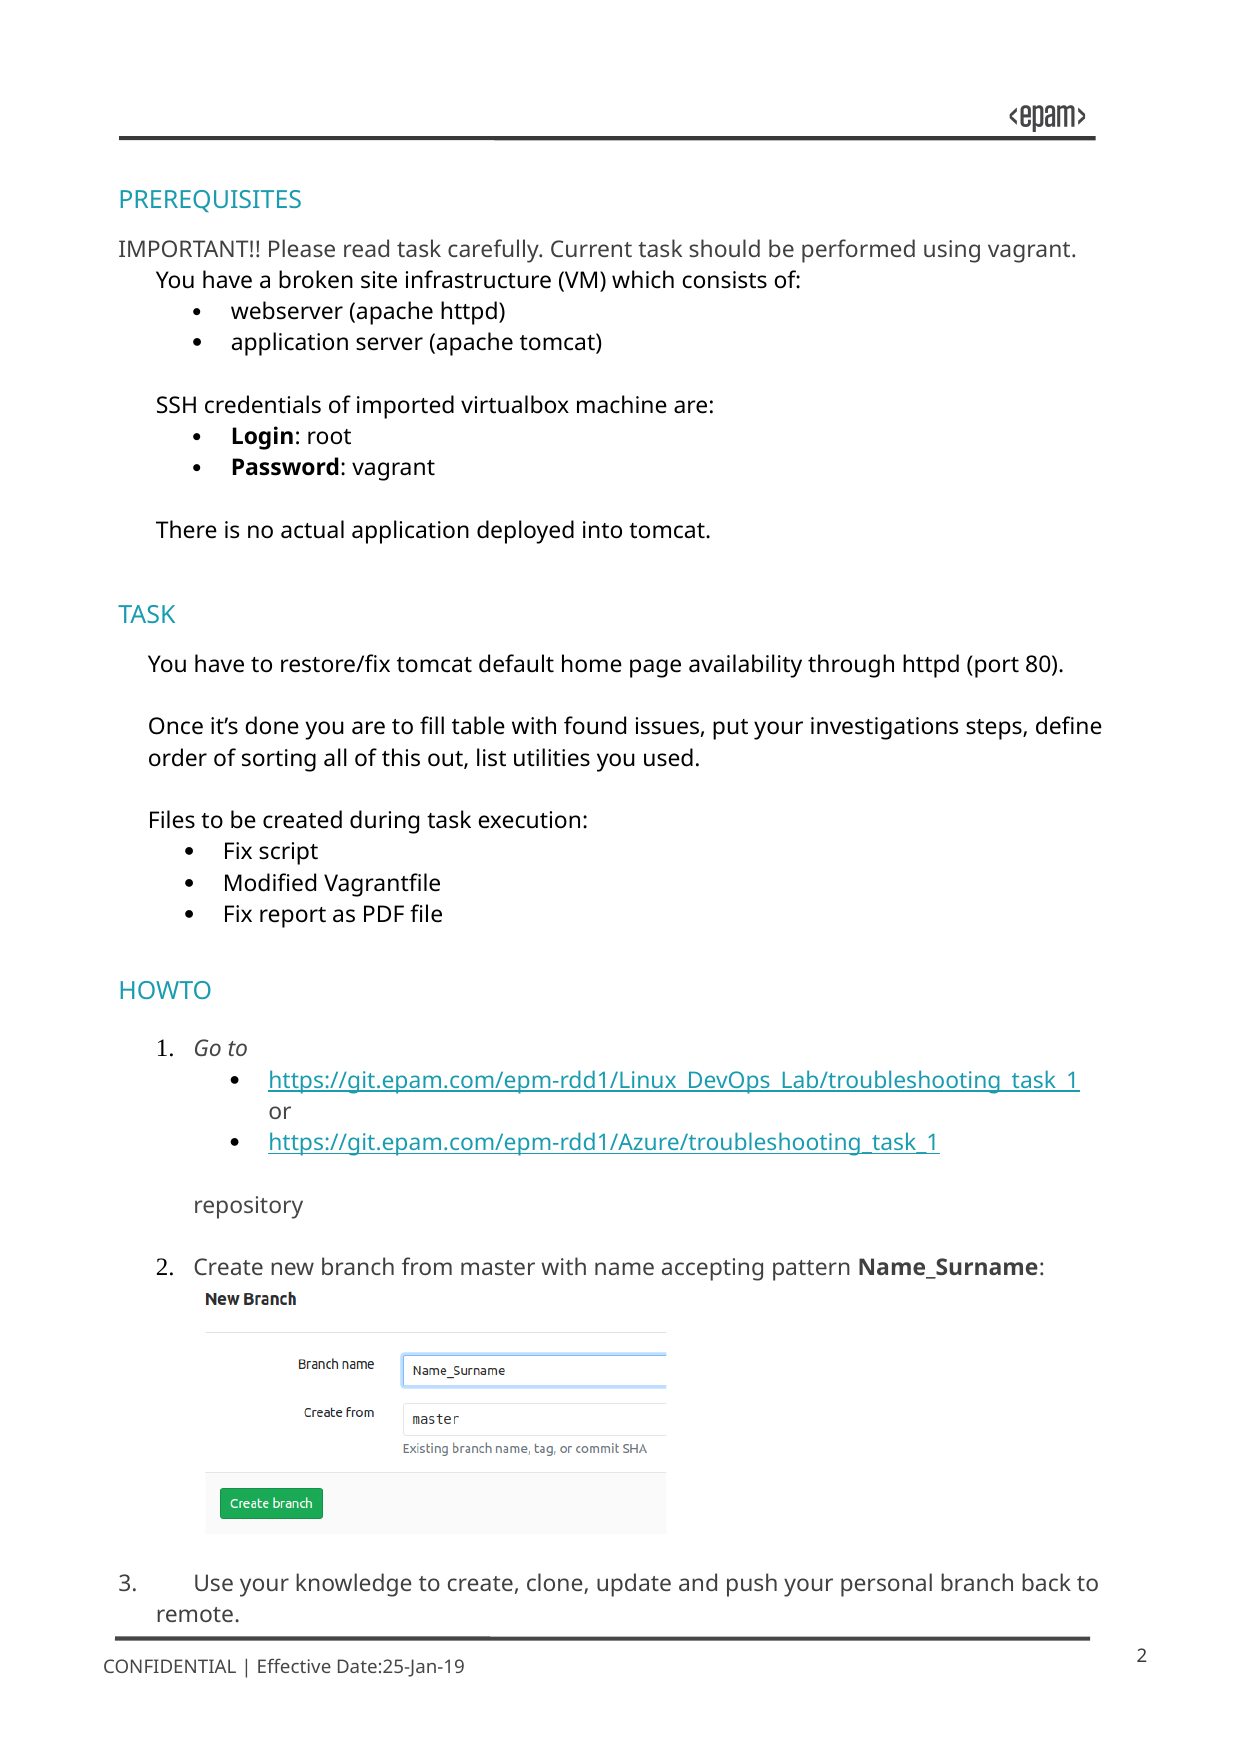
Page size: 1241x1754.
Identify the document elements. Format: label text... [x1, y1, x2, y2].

list webserver (apache httpd) [193, 295, 1152, 326]
list Fix script [185, 835, 1152, 867]
text HOWTO [118, 973, 1152, 1007]
list Modified Vagrantfile [185, 867, 1152, 898]
text You have a broken site infrastructure (VM) which consists of: [156, 264, 1152, 295]
picture [193, 1282, 667, 1555]
list Password: vagrant [193, 451, 1152, 482]
text IMPORTANT!! Please read task carefully. Current task should be performed using vagrant. [118, 232, 1152, 264]
subtitle Prerequisites [118, 182, 1152, 216]
list https://git.epam.com/epm-rdd1/Azure/troubleshooting_task_1 [231, 1126, 1152, 1189]
subtitle TASK [118, 597, 1152, 631]
text SSH credentials of imported virtualbox machine are: [156, 389, 1152, 420]
list Create new branch from master with name accepting pattern Name_Surname: [156, 1251, 1152, 1282]
list Fix report as PDF file [185, 898, 1152, 929]
text There is no actual application deployed into tomcat. [156, 514, 1152, 545]
text or [268, 1095, 1152, 1126]
list Use your knowledge to create, clone, update and push your personal branch back to remote. [118, 1567, 1152, 1629]
list application server (apache tomcat) [193, 326, 1152, 357]
list https://git.epam.com/epm-rdd1/Linux_DevOps_Lab/troubleshooting_task_1 [231, 1064, 1152, 1095]
text repository [193, 1189, 1152, 1220]
list Login: root [193, 420, 1152, 451]
text You have to restore/fix tomcat default home page availability through httpd (port 80). [148, 648, 1152, 679]
text Once it’s done you are to fill table with found issues, put your investigations steps, define order of sorting all of this out, list utilities you used. [148, 710, 1152, 773]
list Go to [156, 1032, 1152, 1064]
text Files to be created during task execution: [148, 804, 1152, 835]
